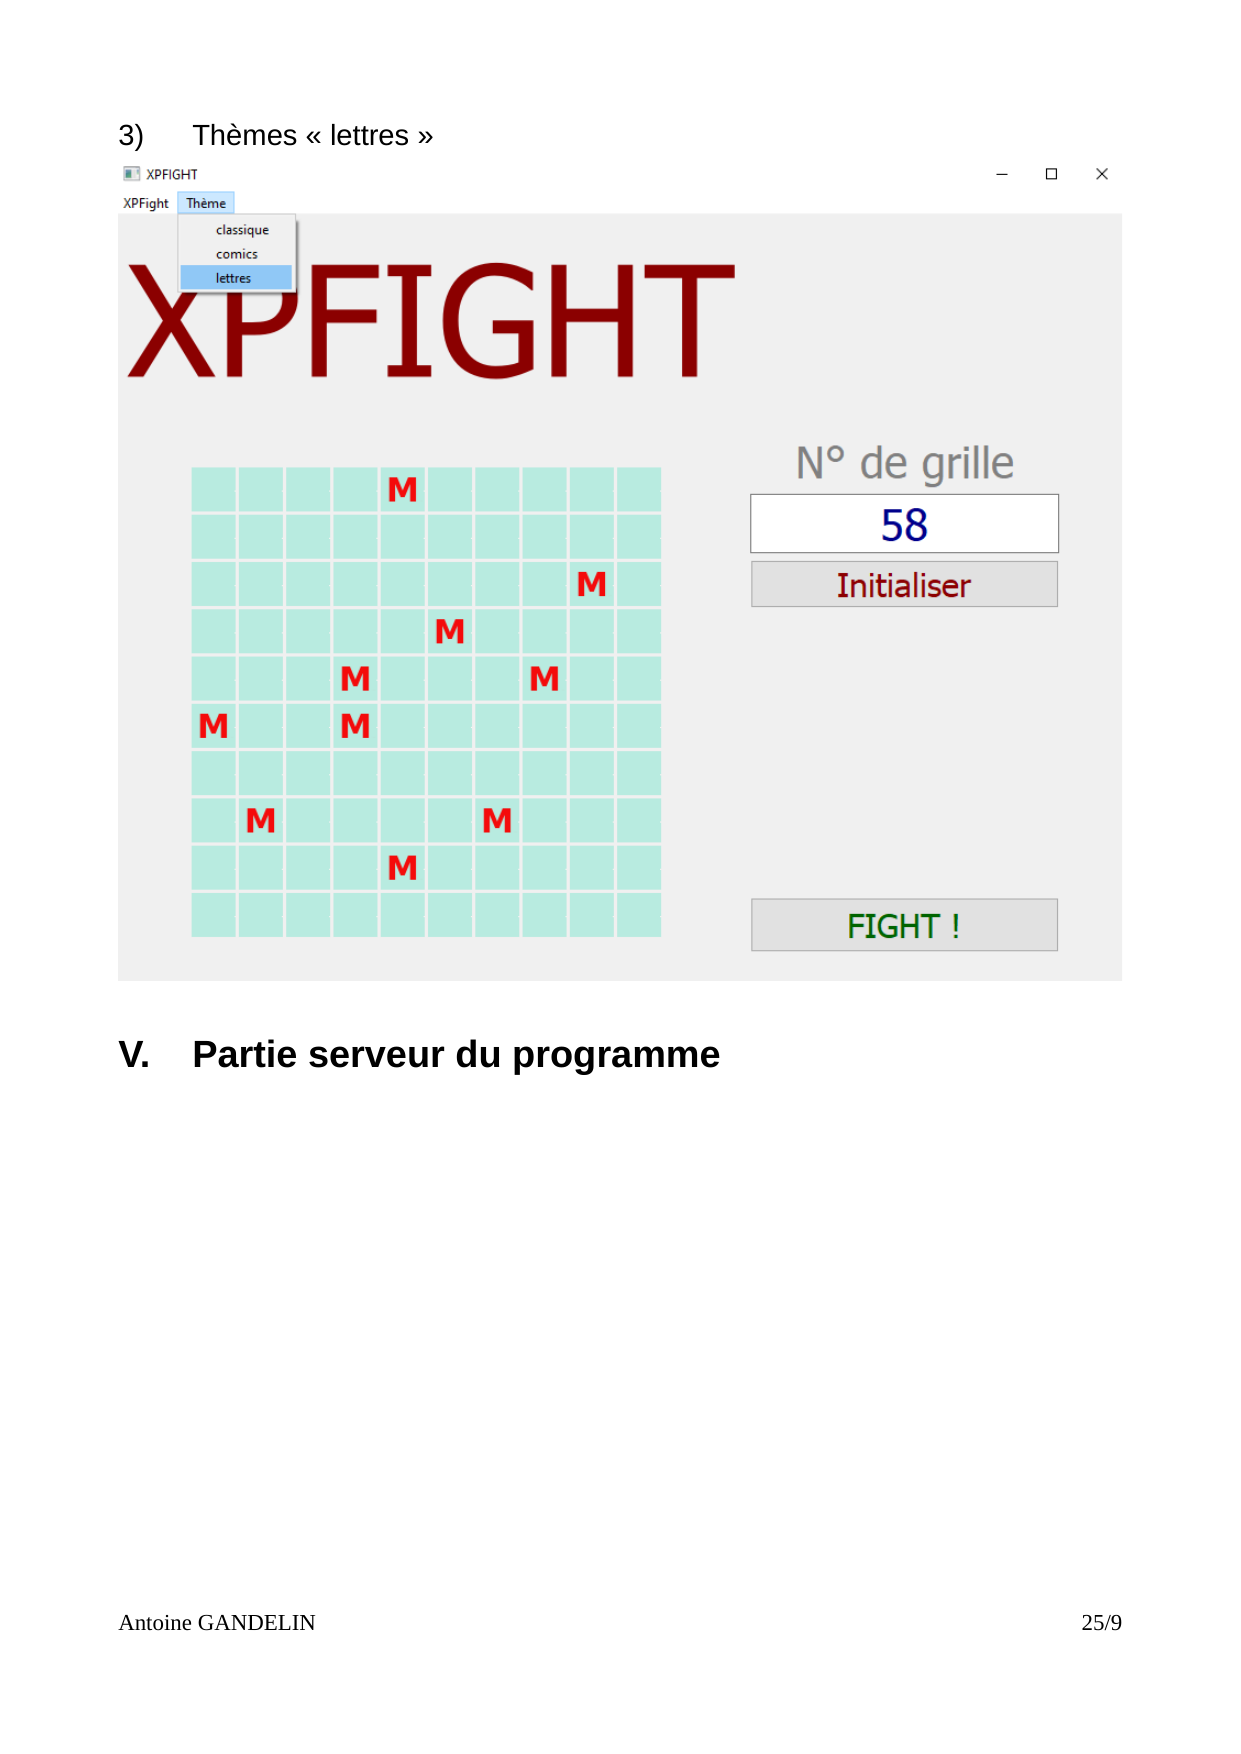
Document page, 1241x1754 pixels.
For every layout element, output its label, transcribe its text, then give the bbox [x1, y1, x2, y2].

subtitle Partie serveur du programme [118, 1032, 1122, 1075]
picture [118, 164, 1123, 981]
subtitle Thèmes « lettres » [118, 118, 1122, 152]
